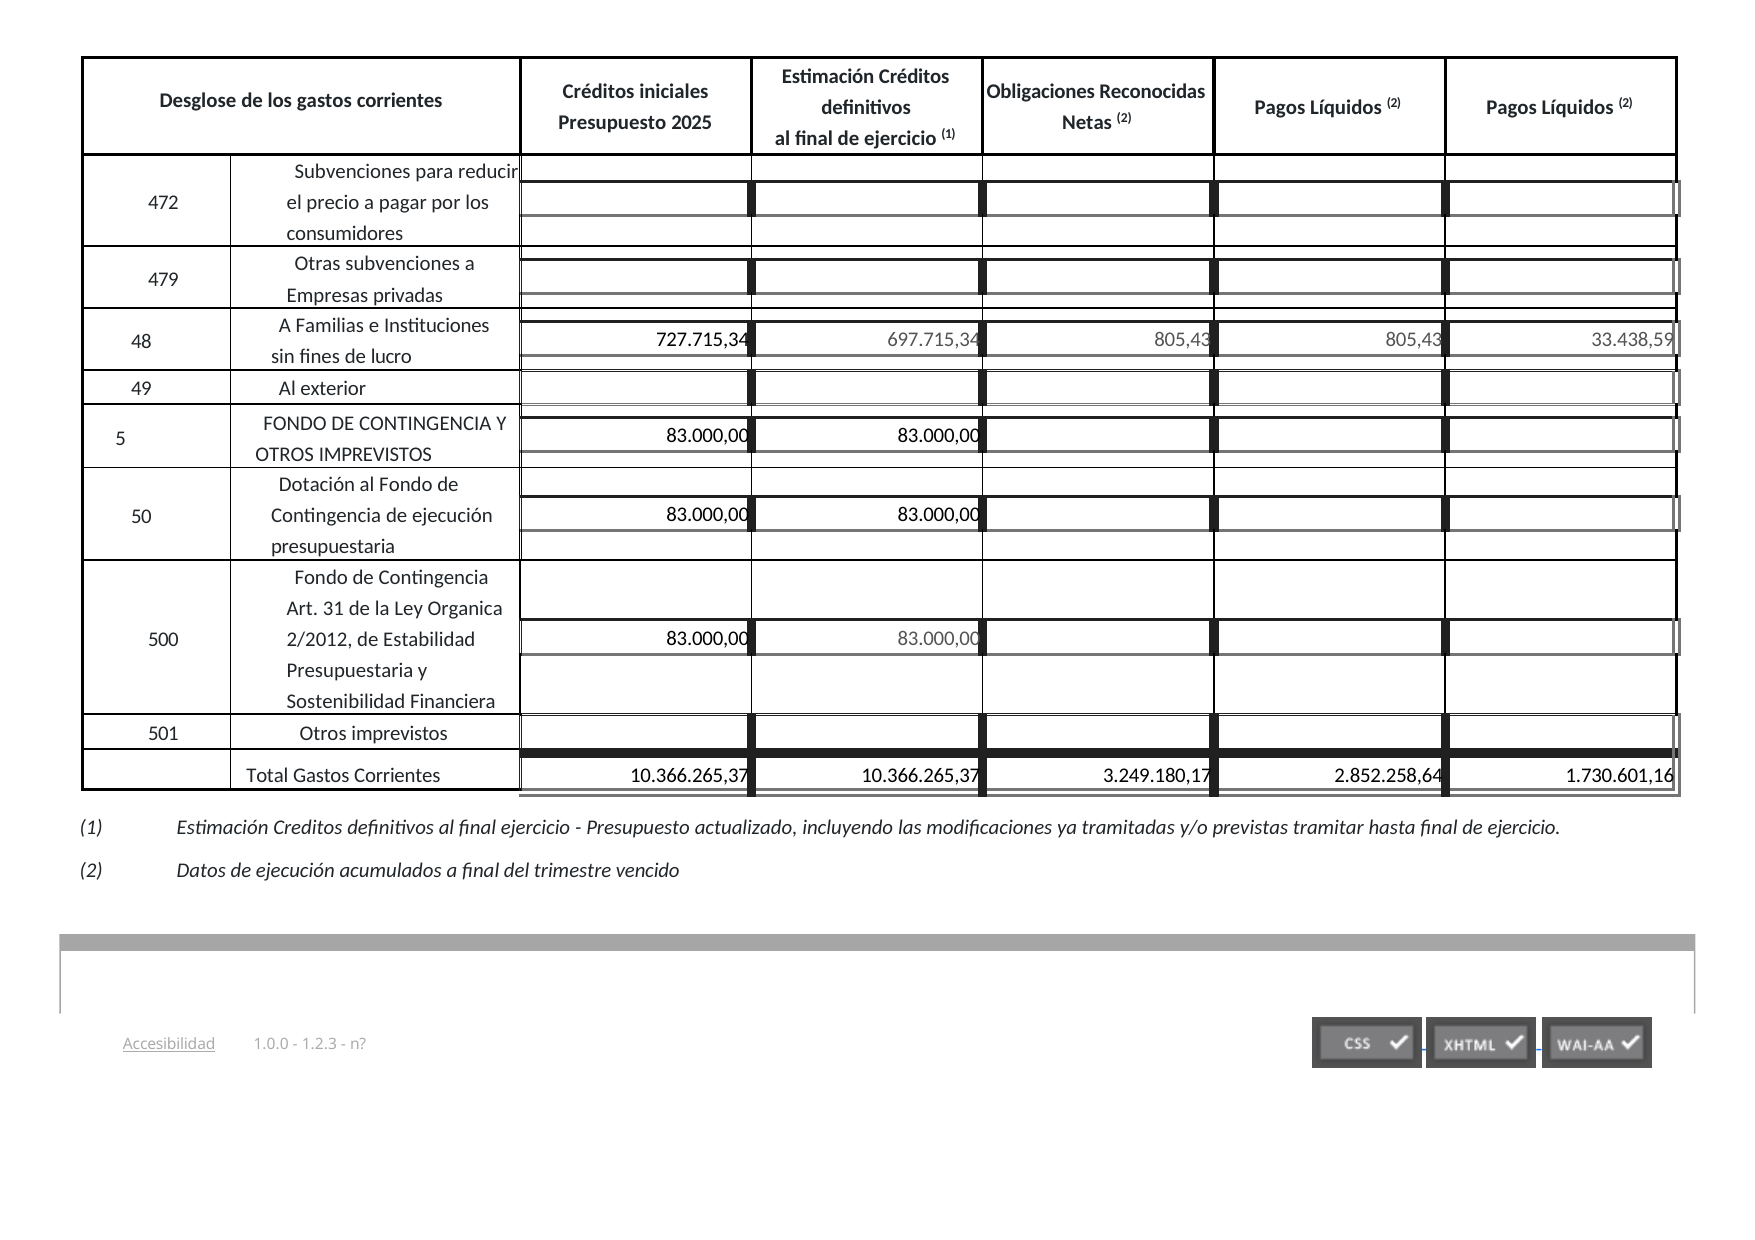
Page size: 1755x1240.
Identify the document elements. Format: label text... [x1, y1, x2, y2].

table_cell [1446, 453, 1675, 467]
table_cell A Familias e Instituciones sin fines de lucro [231, 309, 519, 369]
table_cell [983, 406, 1213, 416]
table_cell [522, 716, 747, 748]
table_cell 50 [84, 468, 230, 559]
table_cell [983, 247, 1213, 258]
table_cell [1219, 419, 1441, 450]
table_cell [752, 247, 982, 258]
table_cell [752, 295, 982, 307]
table_cell 33.438,59 [1450, 323, 1672, 354]
table_cell [983, 656, 1213, 713]
table_cell [521, 656, 751, 713]
table_cell [983, 561, 1213, 618]
table_cell [1446, 532, 1675, 559]
table_cell [522, 532, 751, 559]
table_cell [1450, 261, 1672, 292]
table_cell 83.000,00 [756, 498, 978, 529]
table_cell [1446, 468, 1675, 494]
table_cell 3.249.180,17 [987, 758, 1209, 787]
table_cell [752, 309, 982, 319]
table_cell [1446, 217, 1675, 245]
table_cell [1215, 309, 1444, 319]
table_cell [1446, 309, 1675, 319]
table_cell 83.000,00 [756, 419, 978, 450]
table_cell 805,43 [987, 323, 1209, 354]
table_cell [1446, 357, 1675, 369]
table_cell [1446, 656, 1675, 713]
table_cell [1450, 419, 1672, 450]
table_cell [983, 453, 1213, 467]
list Datos de ejecución acumulados a final del trimestre vencido [79, 858, 1710, 883]
table_cell [1219, 621, 1441, 652]
table_cell 83.000,00 [522, 419, 747, 450]
table_cell [522, 217, 751, 245]
table_cell [987, 183, 1209, 214]
table_cell Subvenciones para reducir el precio a pagar por los consumidores [231, 156, 519, 245]
table_cell [983, 532, 1213, 559]
table_cell [752, 656, 982, 713]
table_cell [756, 372, 978, 403]
table_cell [522, 453, 751, 467]
table_cell Obligaciones Reconocidas Netas (2) [984, 59, 1212, 153]
table_cell Total Gastos Corrientes [231, 750, 519, 787]
table_cell [1450, 498, 1672, 529]
table_cell [752, 532, 982, 559]
table_cell [1219, 183, 1441, 214]
table_cell 727.715,34 [522, 323, 747, 354]
table_cell 5 [84, 405, 230, 467]
table_cell [1215, 217, 1444, 245]
table_cell [1450, 716, 1672, 748]
table_cell [983, 468, 1213, 494]
table_cell [1450, 372, 1672, 403]
table_cell 500 [84, 561, 230, 713]
table_cell [522, 468, 751, 494]
table_cell 805,43 [1219, 323, 1441, 354]
table_cell [521, 561, 751, 618]
table_cell [1446, 406, 1675, 416]
table_cell [1215, 357, 1444, 369]
table_cell [1450, 621, 1672, 652]
table_cell [1446, 561, 1675, 618]
table_cell Pagos Líquidos (2) [1447, 59, 1675, 153]
table_cell Al exterior [231, 371, 519, 403]
table_cell [1446, 295, 1675, 307]
table_cell 48 [84, 309, 230, 369]
table_cell [1219, 716, 1441, 748]
table_cell 10.366.265,37 [756, 758, 978, 787]
table_cell [1215, 453, 1444, 467]
table_cell [1215, 656, 1444, 713]
table_cell [756, 261, 978, 292]
table_cell [522, 295, 751, 307]
text Accesibilidad 1.0.0 - 1.2.3 - n? [123, 1033, 1312, 1054]
table_cell Créditos iniciales Presupuesto 2025 [522, 59, 750, 153]
list Estimación Creditos definitivos al final ejercicio - Presupuesto actualizado, incluyendo las modificaciones ya tramitadas y/o previstas tramitar hasta final de ejercicio. [79, 814, 1710, 839]
table_cell [522, 406, 751, 416]
table_cell [1215, 156, 1444, 179]
table_cell 83.000,00 [756, 621, 978, 652]
table_cell [1446, 247, 1675, 258]
table_cell [987, 419, 1209, 450]
table_cell [987, 372, 1209, 403]
table_cell [1215, 247, 1444, 258]
table_cell [983, 309, 1213, 319]
table_cell [1215, 468, 1444, 494]
table_cell [987, 498, 1209, 529]
table_cell [752, 156, 982, 179]
table_cell Pagos Líquidos (2) [1216, 59, 1444, 153]
table_cell 697.715,34 [756, 323, 978, 354]
table_cell [522, 357, 751, 369]
table_cell [752, 561, 982, 618]
table_cell [983, 295, 1213, 307]
table_cell [1215, 295, 1444, 307]
table_cell [987, 261, 1209, 292]
table_cell [522, 247, 751, 258]
table_cell FONDO DE CONTINGENCIA Y OTROS IMPREVISTOS [231, 405, 519, 467]
table_cell [983, 357, 1213, 369]
table_cell Otras subvenciones a Empresas privadas [231, 247, 519, 307]
table_cell [1446, 156, 1675, 179]
table_cell [752, 406, 982, 416]
table_cell [522, 183, 747, 214]
table_cell [756, 183, 978, 214]
table_cell [84, 750, 230, 787]
table_cell [752, 357, 982, 369]
table_cell [1215, 532, 1444, 559]
table_header Desglose de los gastos corrientes [84, 59, 519, 153]
text [1652, 1033, 1710, 1054]
table_cell 49 [84, 371, 230, 403]
table_cell 10.366.265,37 [522, 758, 747, 787]
table_cell [522, 372, 747, 403]
table_cell [1219, 498, 1441, 529]
table_cell 83.000,00 [522, 621, 747, 652]
table_cell [1215, 406, 1444, 416]
table_cell [522, 156, 751, 179]
table_cell [987, 716, 1209, 748]
table_cell [1215, 561, 1444, 618]
table_cell 501 [84, 715, 230, 748]
table_cell [752, 453, 982, 467]
table_cell 1.730.601,16 [1450, 758, 1672, 787]
table_cell Estimación Créditos definitivos al final de ejercicio (1) [753, 59, 981, 153]
table_cell Dotación al Fondo de Contingencia de ejecución presupuestaria [231, 468, 519, 559]
table_cell [522, 309, 751, 319]
table_cell [1219, 372, 1441, 403]
table_cell [1450, 183, 1672, 214]
table_cell Otros imprevistos [231, 715, 519, 748]
table_cell [752, 468, 982, 494]
table_cell 472 [84, 156, 230, 245]
table_cell [983, 156, 1213, 179]
table_cell [983, 217, 1213, 245]
table_cell [756, 716, 978, 748]
table_cell [752, 217, 982, 245]
table_cell 83.000,00 [522, 498, 747, 529]
table_cell [987, 621, 1209, 652]
table_cell Fondo de Contingencia Art. 31 de la Ley Organica 2/2012, de Estabilidad Presupuestaria y Sostenibilidad Financiera [231, 561, 519, 713]
table_cell 2.852.258,64 [1219, 758, 1441, 787]
table_cell [522, 261, 747, 292]
table_cell [1219, 261, 1441, 292]
table_cell 479 [84, 247, 230, 307]
